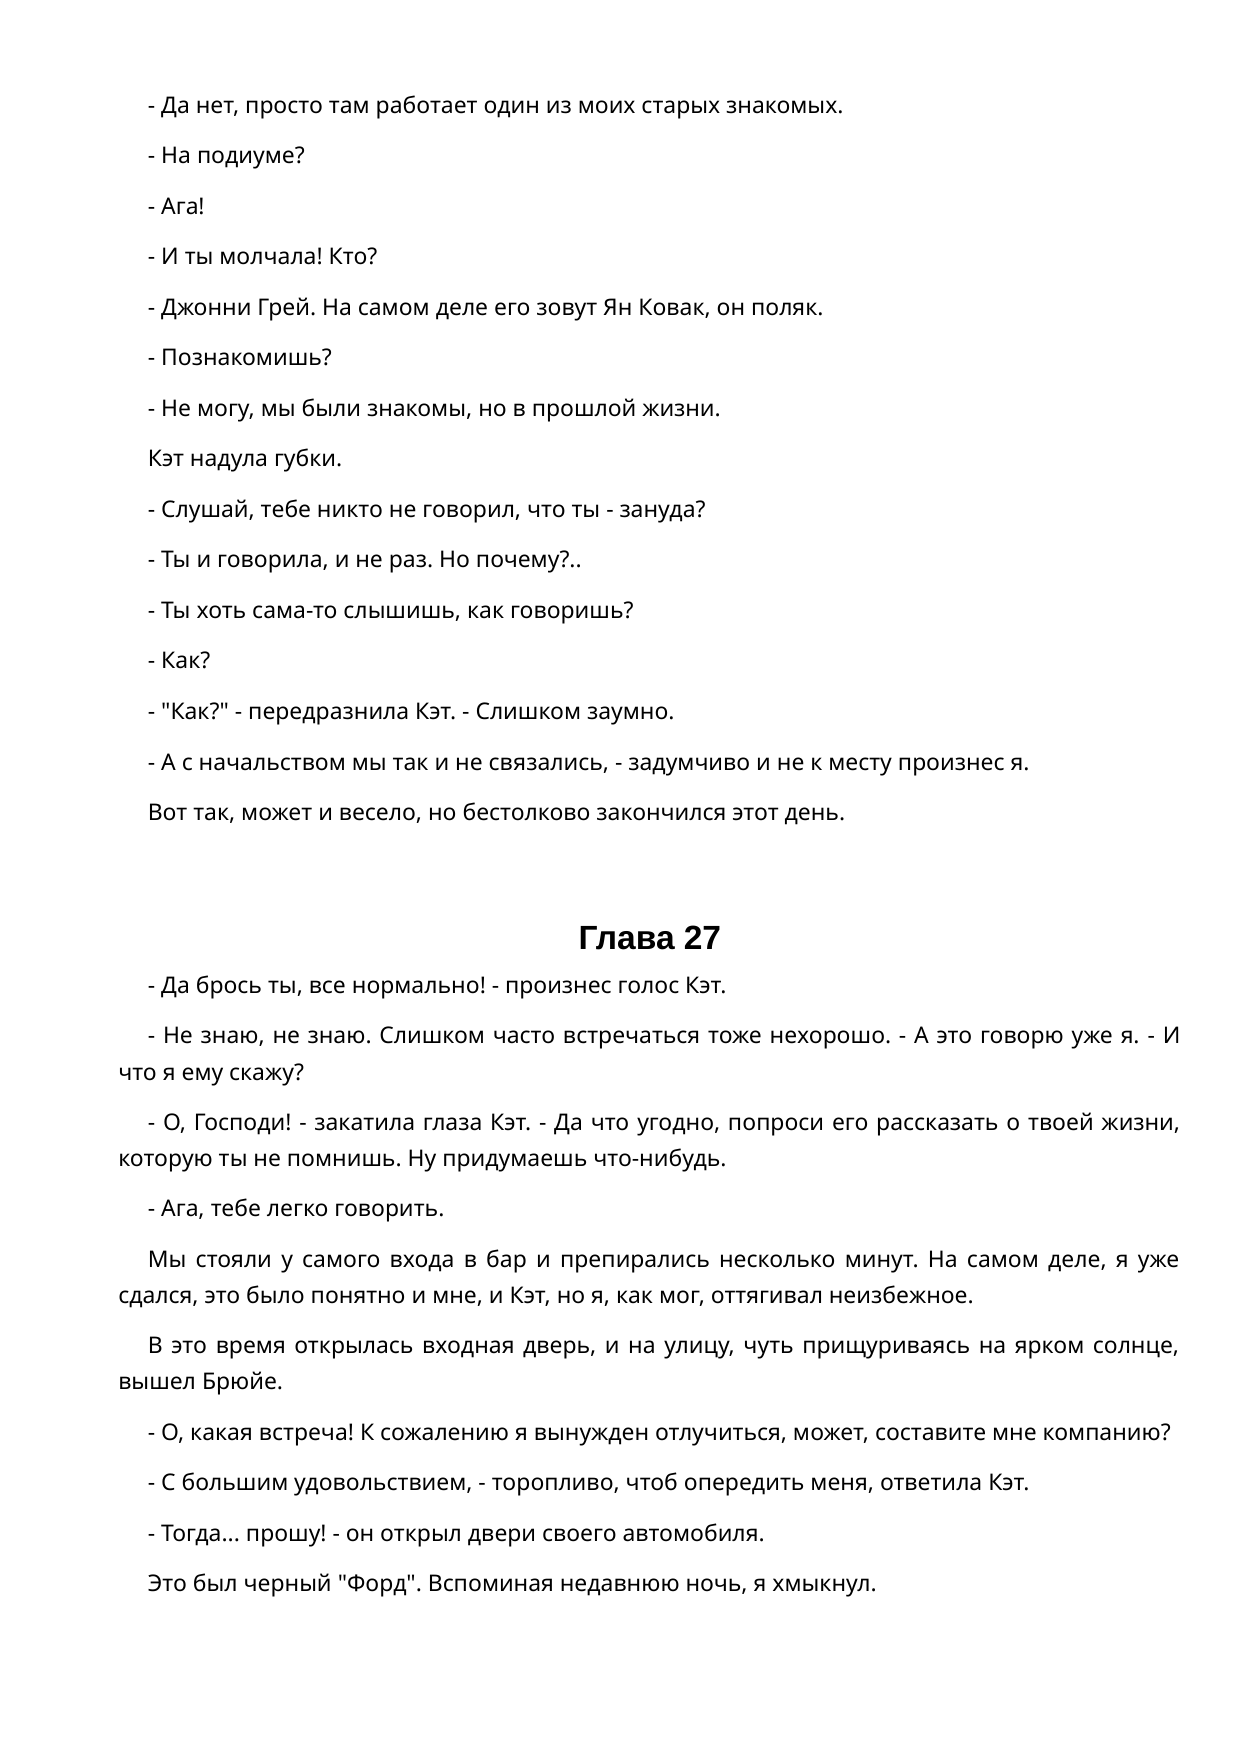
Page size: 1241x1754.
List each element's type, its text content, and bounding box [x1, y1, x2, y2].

text - Тогда... прошу! - он открыл двери своего автомобиля. [118, 1517, 1181, 1548]
text - А с начальством мы так и не связались, - задумчиво и не к месту произнес я. [118, 745, 1181, 777]
text - Ага, тебе легко говорить. [118, 1192, 1181, 1224]
text - О, какая встреча! К сожалению я вынужден отлучиться, может, составите мне компанию? [118, 1416, 1181, 1447]
text В это время открылась входная дверь, и на улицу, чуть прищуриваясь на ярком солнце, вышел Брюйе. [118, 1329, 1181, 1397]
text - Как? [118, 644, 1181, 676]
text - На подиуме? [118, 139, 1181, 170]
text - О, Господи! - закатила глаза Кэт. - Да что угодно, попроси его рассказать о твоей жизни, которую ты не помнишь. Ну придумаешь что-нибудь. [118, 1106, 1181, 1173]
text Вот так, может и весело, но бестолково закончился этот день. [118, 796, 1181, 827]
text Кэт надула губки. [118, 442, 1181, 473]
text - Слушай, тебе никто не говорил, что ты - зануда? [118, 493, 1181, 524]
text - Ты и говорила, и не раз. Но почему?.. [118, 543, 1181, 574]
text - "Как?" - передразнила Кэт. - Слишком заумно. [118, 695, 1181, 726]
text - Не могу, мы были знакомы, но в прошлой жизни. [118, 392, 1181, 423]
text - Джонни Грей. На самом деле его зовут Ян Ковак, он поляк. [118, 291, 1181, 322]
text - Ты хоть сама-то слышишь, как говоришь? [118, 594, 1181, 625]
text - Познакомишь? [118, 341, 1181, 372]
text - Не знаю, не знаю. Слишком часто встречаться тоже нехорошо. - А это говорю уже я. - И что я ему скажу? [118, 1019, 1181, 1087]
text - Да нет, просто там работает один из моих старых знакомых. [118, 89, 1181, 120]
text - Ага! [118, 190, 1181, 221]
text Это был черный "Форд". Вспоминая недавнюю ночь, я хмыкнул. [118, 1567, 1181, 1599]
text - С большим удовольствием, - торопливо, чтоб опередить меня, ответила Кэт. [118, 1466, 1181, 1498]
text - И ты молчала! Кто? [118, 240, 1181, 271]
text - Да брось ты, все нормально! - произнес голос Кэт. [118, 969, 1181, 1000]
text Мы стояли у самого входа в бар и препирались несколько минут. На самом деле, я уже сдался, это было понятно и мне, и Кэт, но я, как мог, оттягивал неизбежное. [118, 1243, 1181, 1310]
subtitle Глава 27 [118, 918, 1181, 956]
